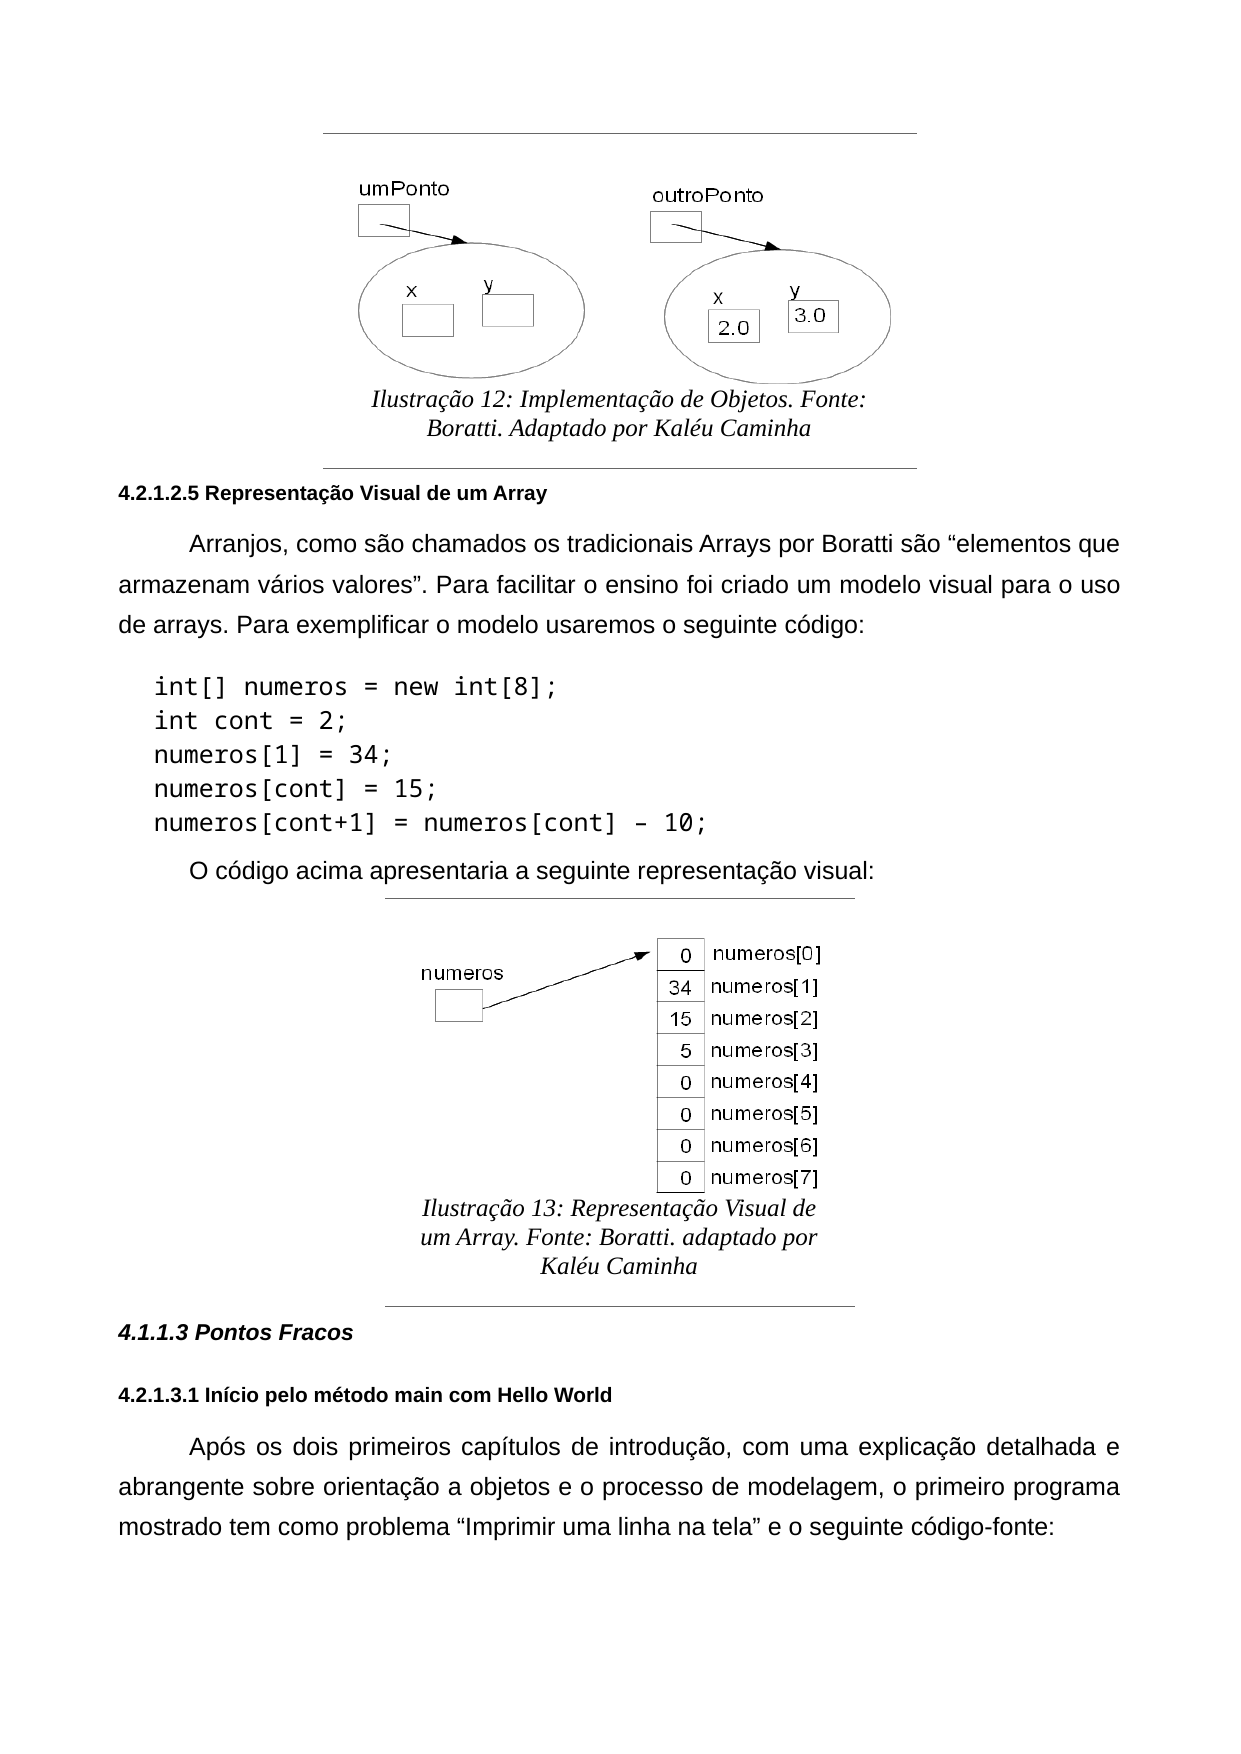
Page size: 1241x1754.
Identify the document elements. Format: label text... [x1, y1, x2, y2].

text Arranjos, como são chamados os tradicionais Arrays por Boratti são “elementos que armazenam vários valores”. Para facilitar o ensino foi criado um modelo visual para o uso de arrays. Para exemplificar o modelo usaremos o seguinte código: [118, 529, 1122, 638]
text O código acima apresentaria a seguinte representação visual: [118, 856, 1122, 885]
text [385, 899, 855, 1306]
text int[] numeros = new int[8]; int cont = 2; numeros[1] = 34; numeros[cont] = 15; numeros[cont+1] = numeros[cont] – 10; [153, 668, 1122, 839]
subtitle 4.2.1.3.1 Início pelo método main com Hello World [118, 1383, 1122, 1407]
text Ilustração 12: Implementação de Objetos. Fonte: Boratti. Adaptado por Kaléu Caminha [350, 384, 891, 442]
text Após os dois primeiros capítulos de introdução, com uma explicação detalhada e abrangente sobre orientação a objetos e o processo de modelagem, o primeiro programa mostrado tem como problema “Imprimir uma linha na tela” e o seguinte código-fonte: [118, 1431, 1122, 1541]
subtitle 4.2.1.2.5 Representação Visual de um Array [118, 118, 1122, 505]
picture [412, 938, 829, 1194]
subtitle 4.1.1.3 Pontos Fracos [118, 1194, 1122, 1346]
picture [350, 173, 891, 384]
text Ilustração 13: Representação Visual de um Array. Fonte: Boratti. adaptado por Kaléu Caminha [412, 1194, 828, 1280]
